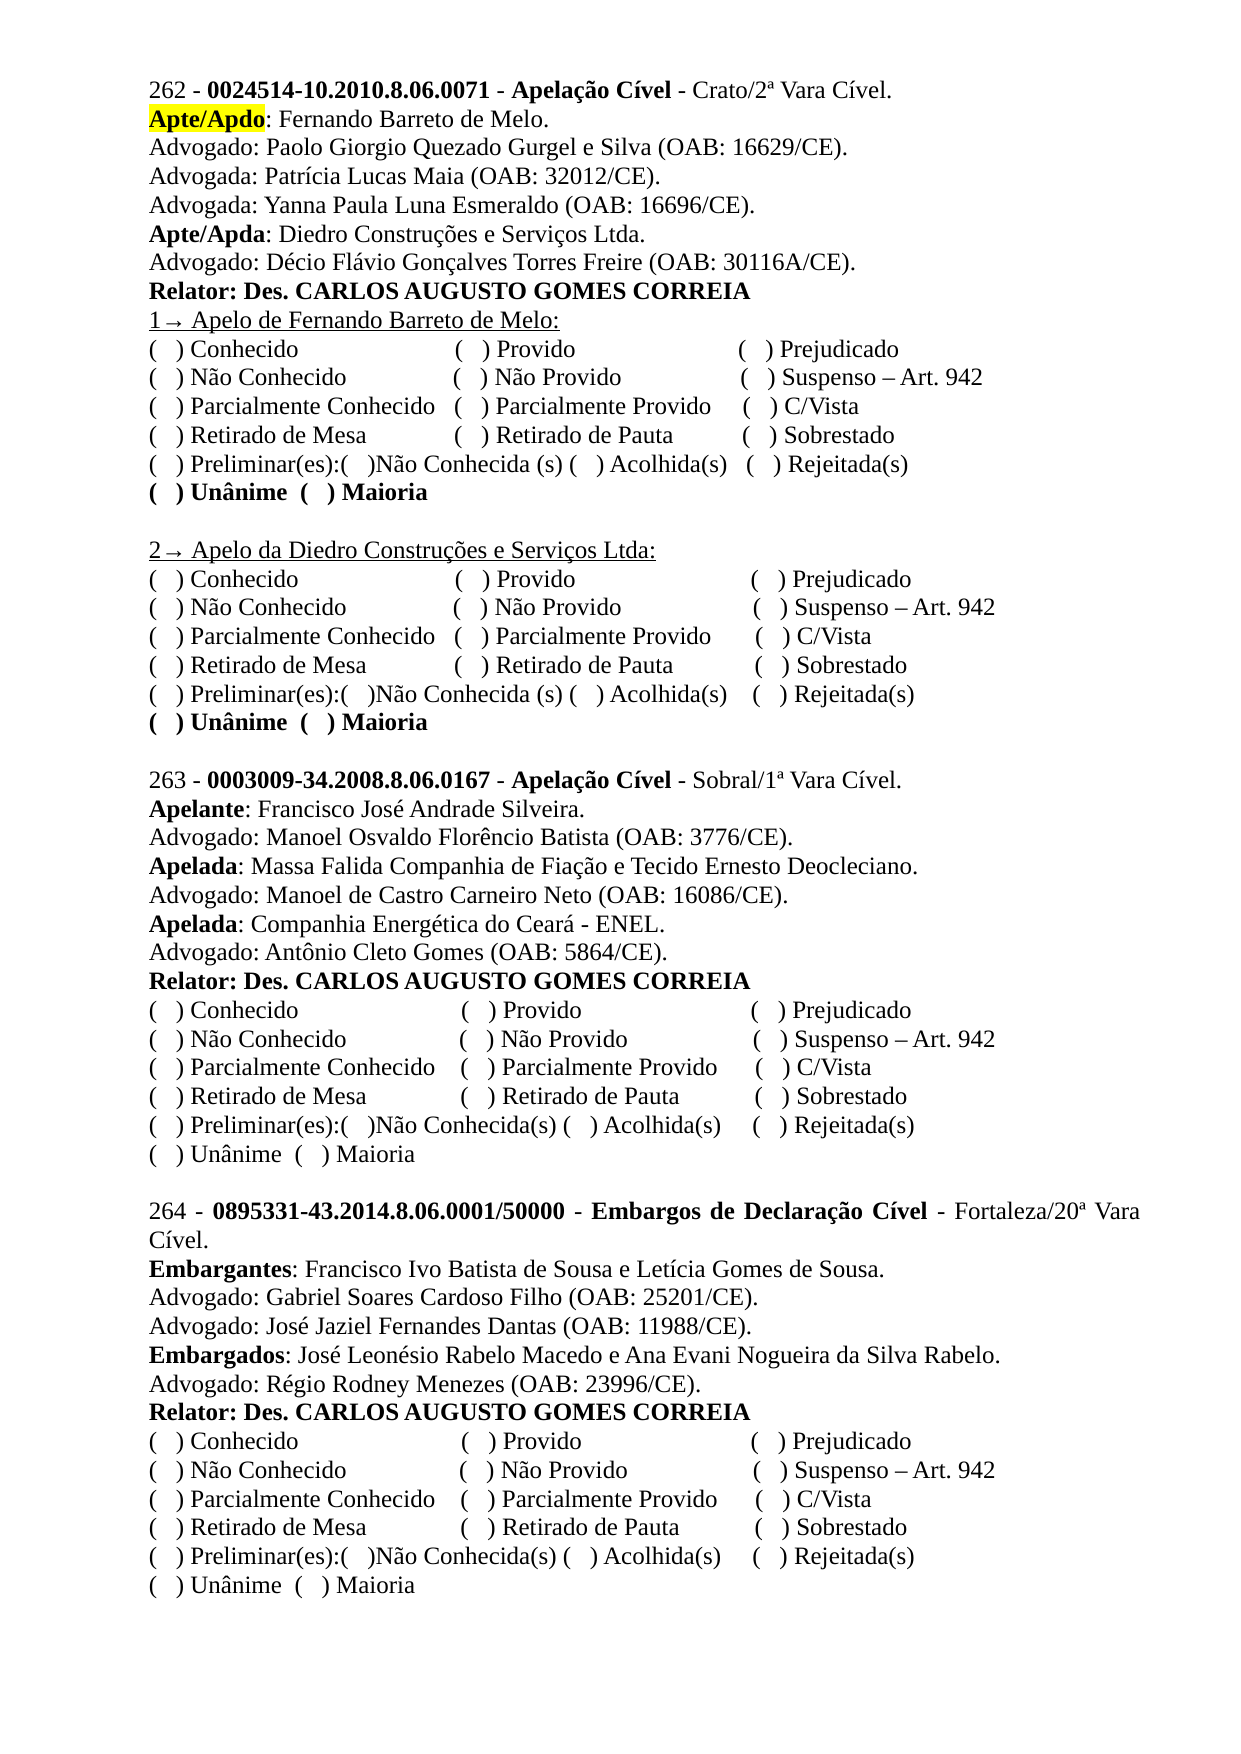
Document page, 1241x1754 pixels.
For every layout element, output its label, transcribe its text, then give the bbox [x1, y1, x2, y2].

text ( ) Parcialmente Conhecido ( ) Parcialmente Provido ( ) C/Vista [148, 1052, 1158, 1081]
text ( ) Parcialmente Conhecido ( ) Parcialmente Provido ( ) C/Vista [148, 391, 1158, 420]
text Advogado: Paolo Giorgio Quezado Gurgel e Silva (OAB: 16629/CE). [148, 132, 1141, 161]
text 262 - 0024514-10.2010.8.06.0071 - Apelação Cível - Crato/2ª Vara Cível. [148, 75, 1141, 104]
text ( ) Preliminar(es):( )Não Conhecida(s) ( ) Acolhida(s) ( ) Rejeitada(s) [148, 1110, 1158, 1139]
text Relator: Des. CARLOS AUGUSTO GOMES CORREIA [148, 276, 1141, 305]
text ( ) Unânime ( ) Maioria [148, 1570, 1158, 1599]
text Advogado: Gabriel Soares Cardoso Filho (OAB: 25201/CE). [148, 1282, 1141, 1311]
text Apelada: Massa Falida Companhia de Fiação e Tecido Ernesto Deocleciano. [148, 851, 1141, 880]
text ( ) Retirado de Mesa ( ) Retirado de Pauta ( ) Sobrestado [148, 420, 1158, 449]
text Advogado: Manoel Osvaldo Florêncio Batista (OAB: 3776/CE). [148, 822, 1141, 851]
text ( ) Unânime ( ) Maioria [148, 707, 1158, 736]
text ( ) Conhecido ( ) Provido ( ) Prejudicado [148, 1426, 1141, 1455]
text Advogado: Manoel de Castro Carneiro Neto (OAB: 16086/CE). [148, 880, 1141, 909]
text ( ) Preliminar(es):( )Não Conhecida (s) ( ) Acolhida(s) ( ) Rejeitada(s) [148, 449, 1158, 477]
text ( ) Preliminar(es):( )Não Conhecida (s) ( ) Acolhida(s) ( ) Rejeitada(s) [148, 679, 1158, 707]
text ( ) Retirado de Mesa ( ) Retirado de Pauta ( ) Sobrestado [148, 1512, 1158, 1541]
text Embargantes: Francisco Ivo Batista de Sousa e Letícia Gomes de Sousa. [148, 1254, 1141, 1282]
text ( ) Não Conhecido ( ) Não Provido ( ) Suspenso – Art. 942 [148, 362, 1158, 391]
text ( ) Unânime ( ) Maioria [148, 477, 1158, 506]
text Apte/Apda: Diedro Construções e Serviços Ltda. [148, 219, 1141, 247]
text ( ) Preliminar(es):( )Não Conhecida(s) ( ) Acolhida(s) ( ) Rejeitada(s) [148, 1541, 1158, 1570]
text ( ) Conhecido ( ) Provido ( ) Prejudicado [148, 564, 1141, 592]
text 264 - 0895331-43.2014.8.06.0001/50000 - Embargos de Declaração Cível - Fortaleza/20ª Vara Cível. [148, 1196, 1141, 1254]
text 263 - 0003009-34.2008.8.06.0167 - Apelação Cível - Sobral/1ª Vara Cível. [148, 765, 1141, 794]
text Advogado: Antônio Cleto Gomes (OAB: 5864/CE). [148, 937, 1141, 966]
text ( ) Parcialmente Conhecido ( ) Parcialmente Provido ( ) C/Vista [148, 1484, 1158, 1512]
text Embargados: José Leonésio Rabelo Macedo e Ana Evani Nogueira da Silva Rabelo. [148, 1340, 1141, 1369]
text Advogada: Yanna Paula Luna Esmeraldo (OAB: 16696/CE). [148, 190, 1141, 219]
text Apelada: Companhia Energética do Ceará - ENEL. [148, 909, 1141, 937]
text ( ) Não Conhecido ( ) Não Provido ( ) Suspenso – Art. 942 [148, 592, 1158, 621]
text Advogado: Régio Rodney Menezes (OAB: 23996/CE). [148, 1369, 1141, 1397]
text ( ) Conhecido ( ) Provido ( ) Prejudicado [148, 995, 1141, 1024]
text ( ) Não Conhecido ( ) Não Provido ( ) Suspenso – Art. 942 [148, 1024, 1158, 1052]
text ( ) Não Conhecido ( ) Não Provido ( ) Suspenso – Art. 942 [148, 1455, 1158, 1484]
text Advogada: Patrícia Lucas Maia (OAB: 32012/CE). [148, 161, 1141, 190]
text 2→ Apelo da Diedro Construções e Serviços Ltda: [148, 535, 1141, 564]
text Apte/Apdo: Fernando Barreto de Melo. [148, 104, 1141, 132]
text Apelante: Francisco José Andrade Silveira. [148, 794, 1141, 822]
text Advogado: Décio Flávio Gonçalves Torres Freire (OAB: 30116A/CE). [148, 247, 1141, 276]
text Relator: Des. CARLOS AUGUSTO GOMES CORREIA [148, 1397, 1141, 1426]
text ( ) Parcialmente Conhecido ( ) Parcialmente Provido ( ) C/Vista [148, 621, 1158, 650]
text ( ) Conhecido ( ) Provido ( ) Prejudicado [148, 334, 1141, 362]
text ( ) Unânime ( ) Maioria [148, 1139, 1158, 1167]
text 1→ Apelo de Fernando Barreto de Melo: [148, 305, 1141, 334]
text Advogado: José Jaziel Fernandes Dantas (OAB: 11988/CE). [148, 1311, 1141, 1340]
text ( ) Retirado de Mesa ( ) Retirado de Pauta ( ) Sobrestado [148, 1081, 1158, 1110]
text ( ) Retirado de Mesa ( ) Retirado de Pauta ( ) Sobrestado [148, 650, 1158, 679]
text Relator: Des. CARLOS AUGUSTO GOMES CORREIA [148, 966, 1141, 995]
